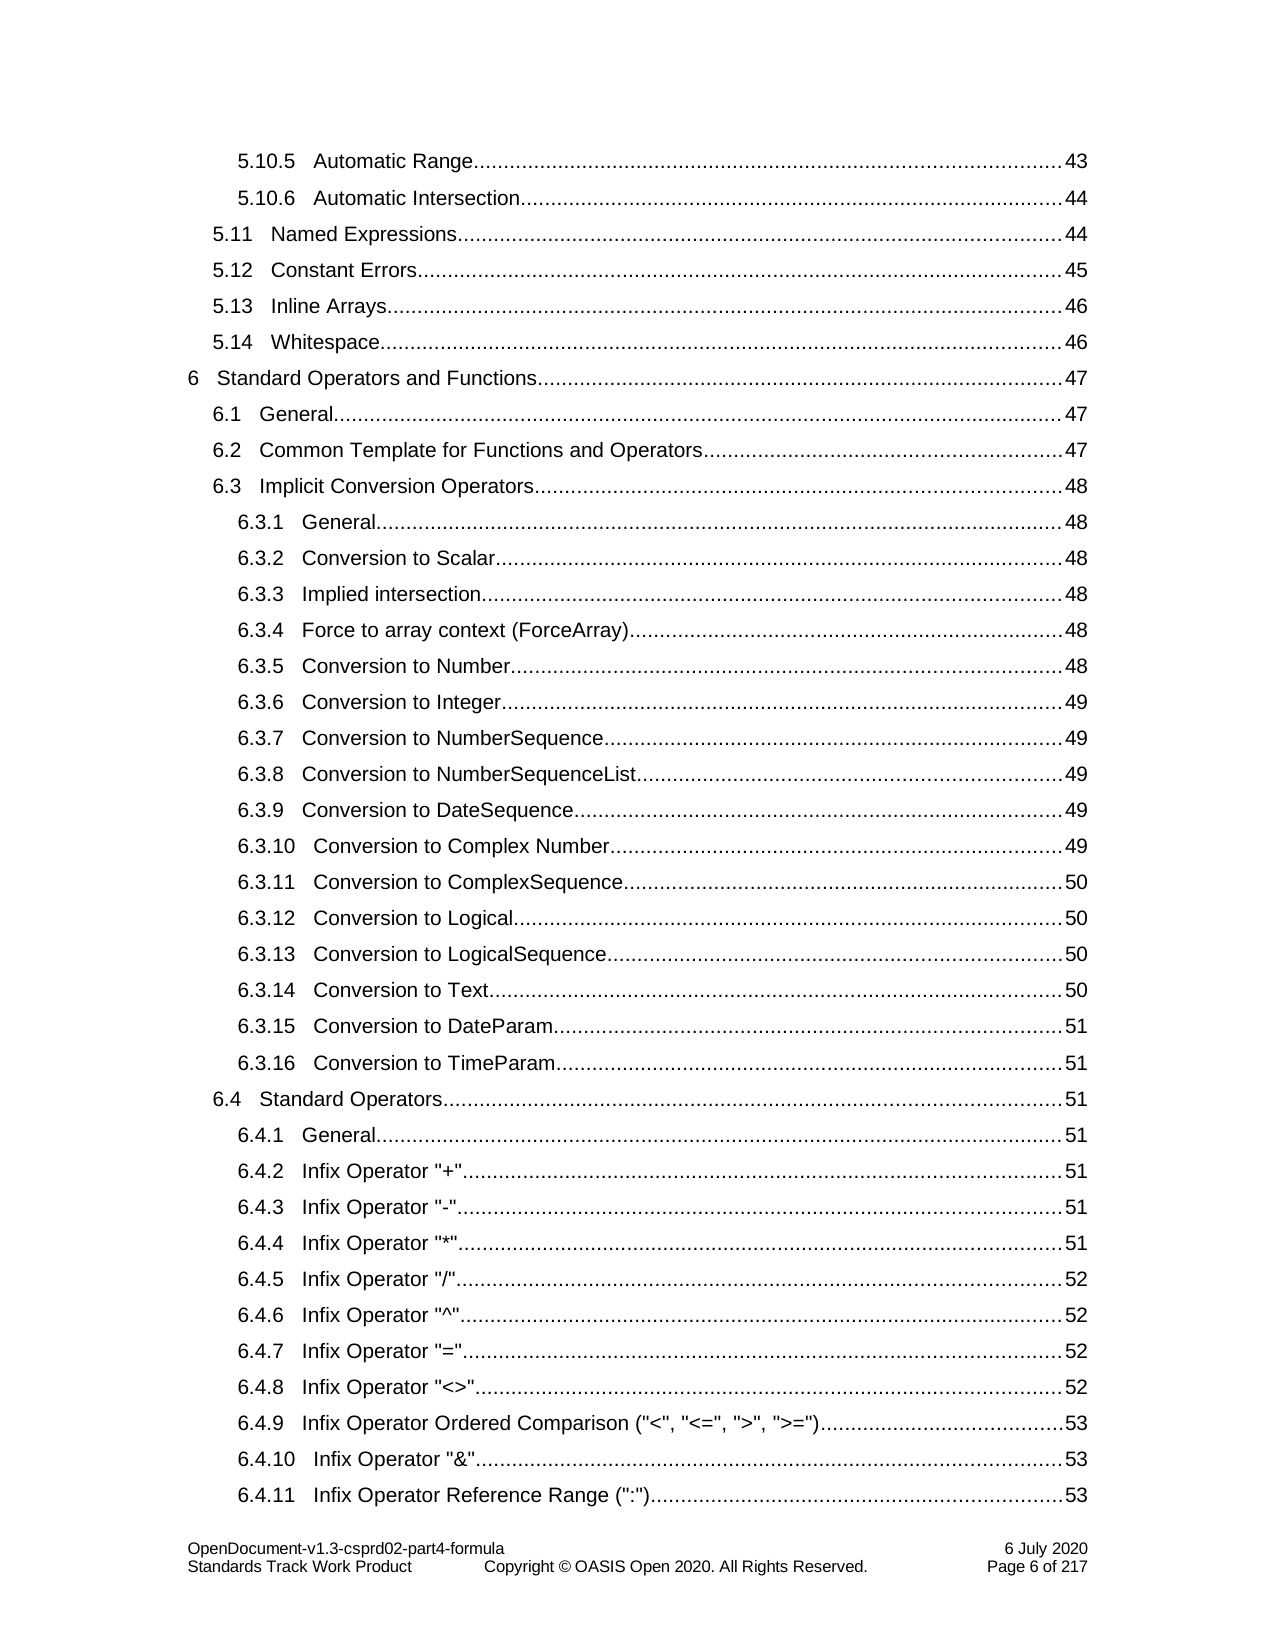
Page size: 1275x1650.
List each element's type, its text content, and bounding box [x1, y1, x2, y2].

text 6.3.3 Implied intersection 48 [237, 582, 1088, 606]
text 6.4.6 Infix Operator "^" 52 [237, 1303, 1088, 1327]
text 6.4.8 Infix Operator "<>" 52 [237, 1375, 1088, 1399]
text 5.10.6 Automatic Intersection 44 [237, 186, 1088, 209]
text 6.4.3 Infix Operator "-" 51 [237, 1195, 1088, 1219]
text 6.3.9 Conversion to DateSequence 49 [237, 799, 1088, 822]
text 6.4.4 Infix Operator "*" 51 [237, 1231, 1088, 1255]
text 6.1 General 47 [212, 402, 1088, 426]
text 5.12 Constant Errors 45 [212, 258, 1088, 282]
text 6.3.16 Conversion to TimeParam 51 [237, 1051, 1088, 1074]
text 6.3.5 Conversion to Number 48 [237, 654, 1088, 678]
text 6.3.8 Conversion to NumberSequenceList 49 [237, 763, 1088, 786]
text 5.10.5 Automatic Range 43 [237, 150, 1088, 173]
text 6.3.11 Conversion to ComplexSequence 50 [237, 871, 1088, 894]
text 6.4.11 Infix Operator Reference Range (":") 53 [237, 1483, 1088, 1507]
text 5.14 Whitespace 46 [212, 330, 1088, 354]
text 6 Standard Operators and Functions 47 [187, 366, 1088, 390]
text 5.11 Named Expressions 44 [212, 222, 1088, 246]
text 6.3.12 Conversion to Logical 50 [237, 907, 1088, 930]
text 6.3.10 Conversion to Complex Number 49 [237, 835, 1088, 858]
text 6.3.13 Conversion to LogicalSequence 50 [237, 943, 1088, 966]
text 6.3.1 General 48 [237, 510, 1088, 534]
text 6.3.6 Conversion to Integer 49 [237, 691, 1088, 714]
text 6.2 Common Template for Functions and Operators 47 [212, 438, 1088, 462]
text 5.13 Inline Arrays 46 [212, 294, 1088, 318]
text 6.3.15 Conversion to DateParam 51 [237, 1015, 1088, 1038]
text 6.3.4 Force to array context (ForceArray) 48 [237, 618, 1088, 642]
text 6.3 Implicit Conversion Operators 48 [212, 474, 1088, 498]
text 6.4.2 Infix Operator "+" 51 [237, 1159, 1088, 1183]
text 6.4.10 Infix Operator "&" 53 [237, 1447, 1088, 1471]
text 6.4.7 Infix Operator "=" 52 [237, 1339, 1088, 1363]
text 6.3.2 Conversion to Scalar 48 [237, 546, 1088, 570]
text 6.4.1 General 51 [237, 1123, 1088, 1147]
text 6.4.9 Infix Operator Ordered Comparison ("<", "<=", ">", ">=") 53 [237, 1411, 1088, 1435]
text 6.4 Standard Operators 51 [212, 1087, 1088, 1111]
text 6.4.5 Infix Operator "/" 52 [237, 1267, 1088, 1291]
text 6.3.14 Conversion to Text 50 [237, 979, 1088, 1002]
text 6.3.7 Conversion to NumberSequence 49 [237, 727, 1088, 750]
